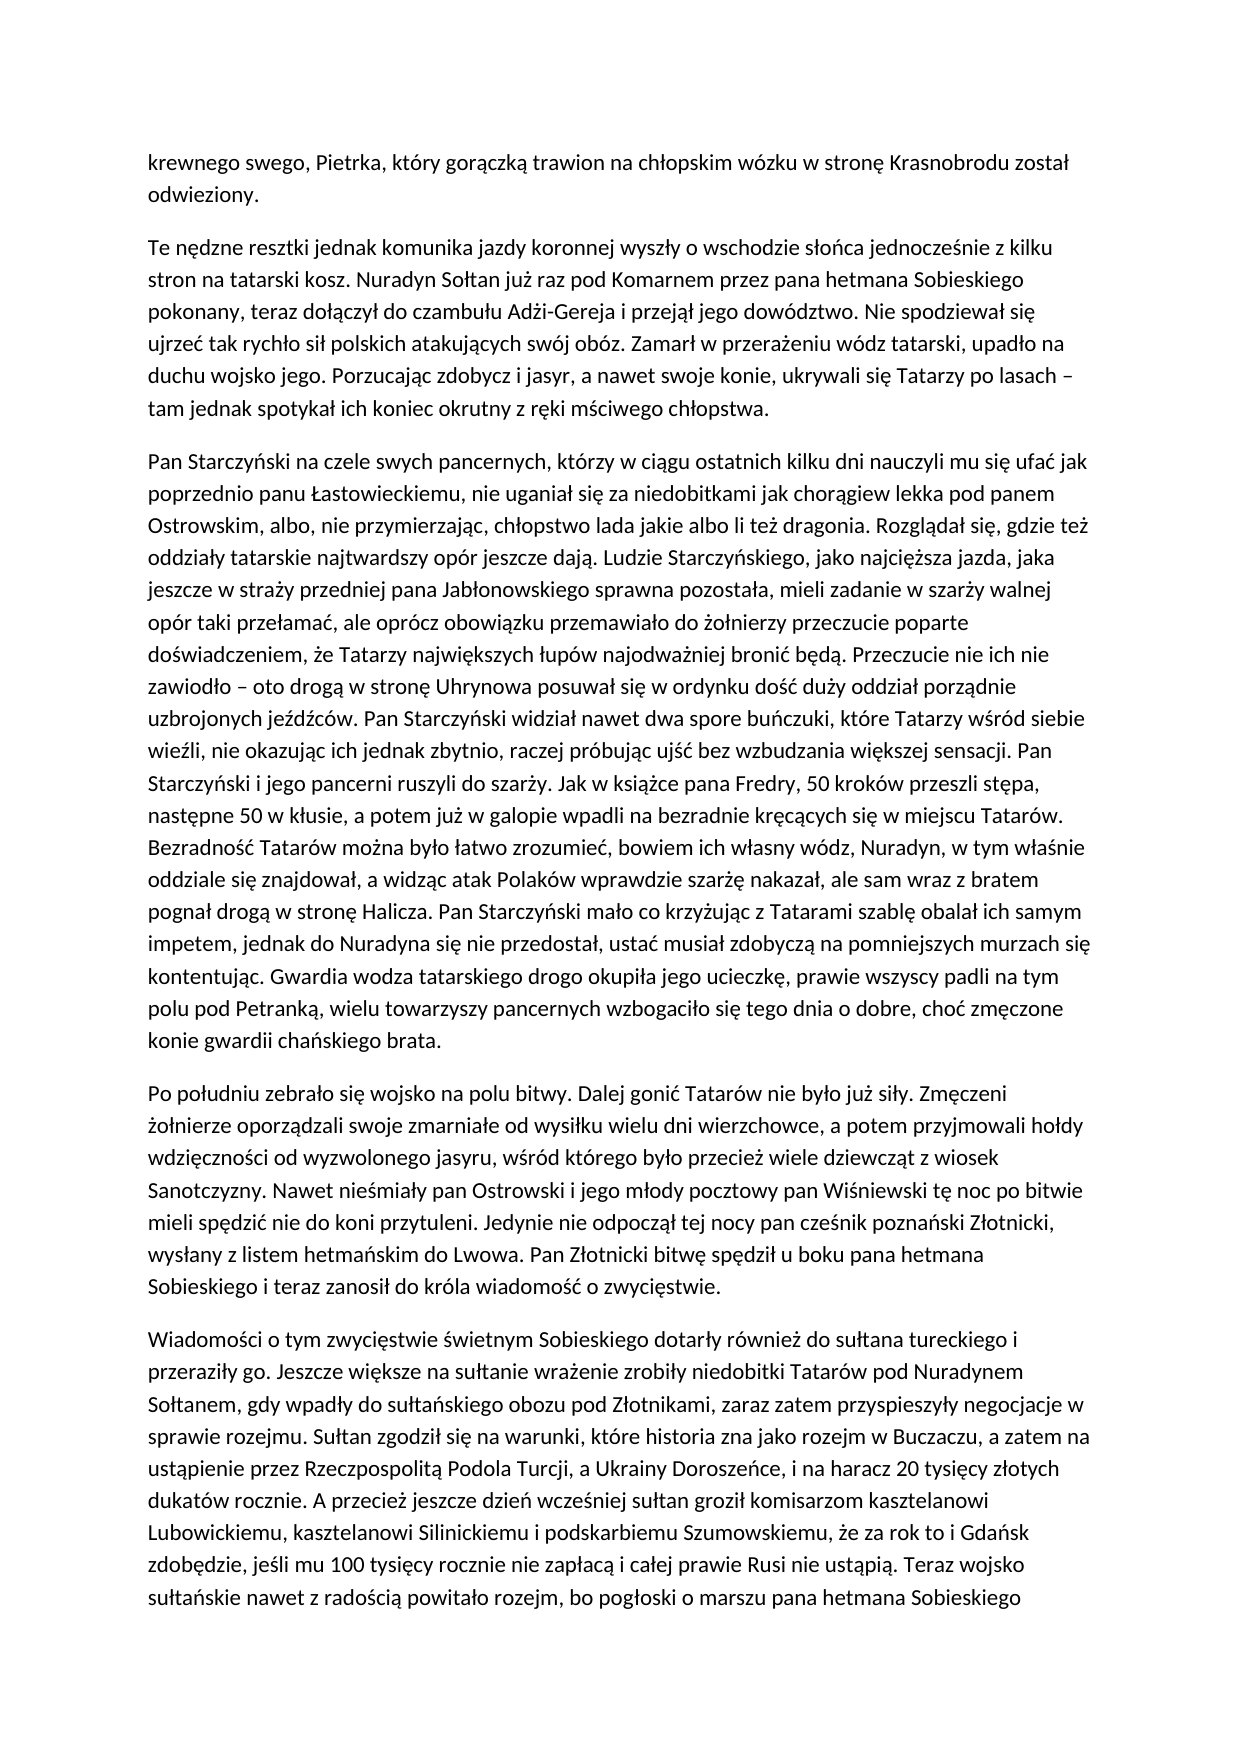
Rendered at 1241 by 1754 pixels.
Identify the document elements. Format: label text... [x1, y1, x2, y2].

text krewnego swego, Pietrka, który gorączką trawion na chłopskim wózku w stronę Krasnobrodu został odwieziony. [148, 148, 1093, 208]
text Po południu zebrało się wojsko na polu bitwy. Dalej gonić Tatarów nie było już siły. Zmęczeni żołnierze oporządzali swoje zmarniałe od wysiłku wielu dni wierzchowce, a potem przyjmowali hołdy wdzięczności od wyzwolonego jasyru, wśród którego było przecież wiele dziewcząt z wiosek Sanotczyzny. Nawet nieśmiały pan Ostrowski i jego młody pocztowy pan Wiśniewski tę noc po bitwie mieli spędzić nie do koni przytuleni. Jedynie nie odpoczął tej nocy pan cześnik poznański Złotnicki, wysłany z listem hetmańskim do Lwowa. Pan Złotnicki bitwę spędził u boku pana hetmana Sobieskiego i teraz zanosił do króla wiadomość o zwycięstwie. [148, 1079, 1093, 1300]
text Pan Starczyński na czele swych pancernych, którzy w ciągu ostatnich kilku dni nauczyli mu się ufać jak poprzednio panu Łastowieckiemu, nie uganiał się za niedobitkami jak chorągiew lekka pod panem Ostrowskim, albo, nie przymierzając, chłopstwo lada jakie albo li też dragonia. Rozglądał się, gdzie też oddziały tatarskie najtwardszy opór jeszcze dają. Ludzie Starczyńskiego, jako najcięższa jazda, jaka jeszcze w straży przedniej pana Jabłonowskiego sprawna pozostała, mieli zadanie w szarży walnej opór taki przełamać, ale oprócz obowiązku przemawiało do żołnierzy przeczucie poparte doświadczeniem, że Tatarzy największych łupów najodważniej bronić będą. Przeczucie nie ich nie zawiodło – oto drogą w stronę Uhrynowa posuwał się w ordynku dość duży oddział porządnie uzbrojonych jeźdźców. Pan Starczyński widział nawet dwa spore buńczuki, które Tatarzy wśród siebie wieźli, nie okazując ich jednak zbytnio, raczej próbując ujść bez wzbudzania większej sensacji. Pan Starczyński i jego pancerni ruszyli do szarży. Jak w książce pana Fredry, 50 kroków przeszli stępa, następne 50 w kłusie, a potem już w galopie wpadli na bezradnie kręcących się w miejscu Tatarów. Bezradność Tatarów można było łatwo zrozumieć, bowiem ich własny wódz, Nuradyn, w tym właśnie oddziale się znajdował, a widząc atak Polaków wprawdzie szarżę nakazał, ale sam wraz z bratem pognał drogą w stronę Halicza. Pan Starczyński mało co krzyżując z Tatarami szablę obalał ich samym impetem, jednak do Nuradyna się nie przedostał, ustać musiał zdobyczą na pomniejszych murzach się kontentując. Gwardia wodza tatarskiego drogo okupiła jego ucieczkę, prawie wszyscy padli na tym polu pod Petranką, wielu towarzyszy pancernych wzbogaciło się tego dnia o dobre, choć zmęczone konie gwardii chańskiego brata. [148, 447, 1093, 1054]
text Te nędzne resztki jednak komunika jazdy koronnej wyszły o wschodzie słońca jednocześnie z kilku stron na tatarski kosz. Nuradyn Sołtan już raz pod Komarnem przez pana hetmana Sobieskiego pokonany, teraz dołączył do czambułu Adżi-Gereja i przejął jego dowództwo. Nie spodziewał się ujrzeć tak rychło sił polskich atakujących swój obóz. Zamarł w przerażeniu wódz tatarski, upadło na duchu wojsko jego. Porzucając zdobycz i jasyr, a nawet swoje konie, ukrywali się Tatarzy po lasach – tam jednak spotykał ich koniec okrutny z ręki mściwego chłopstwa. [148, 233, 1093, 422]
text Wiadomości o tym zwycięstwie świetnym Sobieskiego dotarły również do sułtana tureckiego i przeraziły go. Jeszcze większe na sułtanie wrażenie zrobiły niedobitki Tatarów pod Nuradynem Sołtanem, gdy wpadły do sułtańskiego obozu pod Złotnikami, zaraz zatem przyspieszyły negocjacje w sprawie rozejmu. Sułtan zgodził się na warunki, które historia zna jako rozejm w Buczaczu, a zatem na ustąpienie przez Rzeczpospolitą Podola Turcji, a Ukrainy Doroszeńce, i na haracz 20 tysięcy złotych dukatów rocznie. A przecież jeszcze dzień wcześniej sułtan groził komisarzom kasztelanowi Lubowickiemu, kasztelanowi Silinickiemu i podskarbiemu Szumowskiemu, że za rok to i Gdańsk zdobędzie, jeśli mu 100 tysięcy rocznie nie zapłacą i całej prawie Rusi nie ustąpią. Teraz wojsko sułtańskie nawet z radością powitało rozejm, bo pogłoski o marszu pana hetmana Sobieskiego [148, 1325, 1093, 1611]
